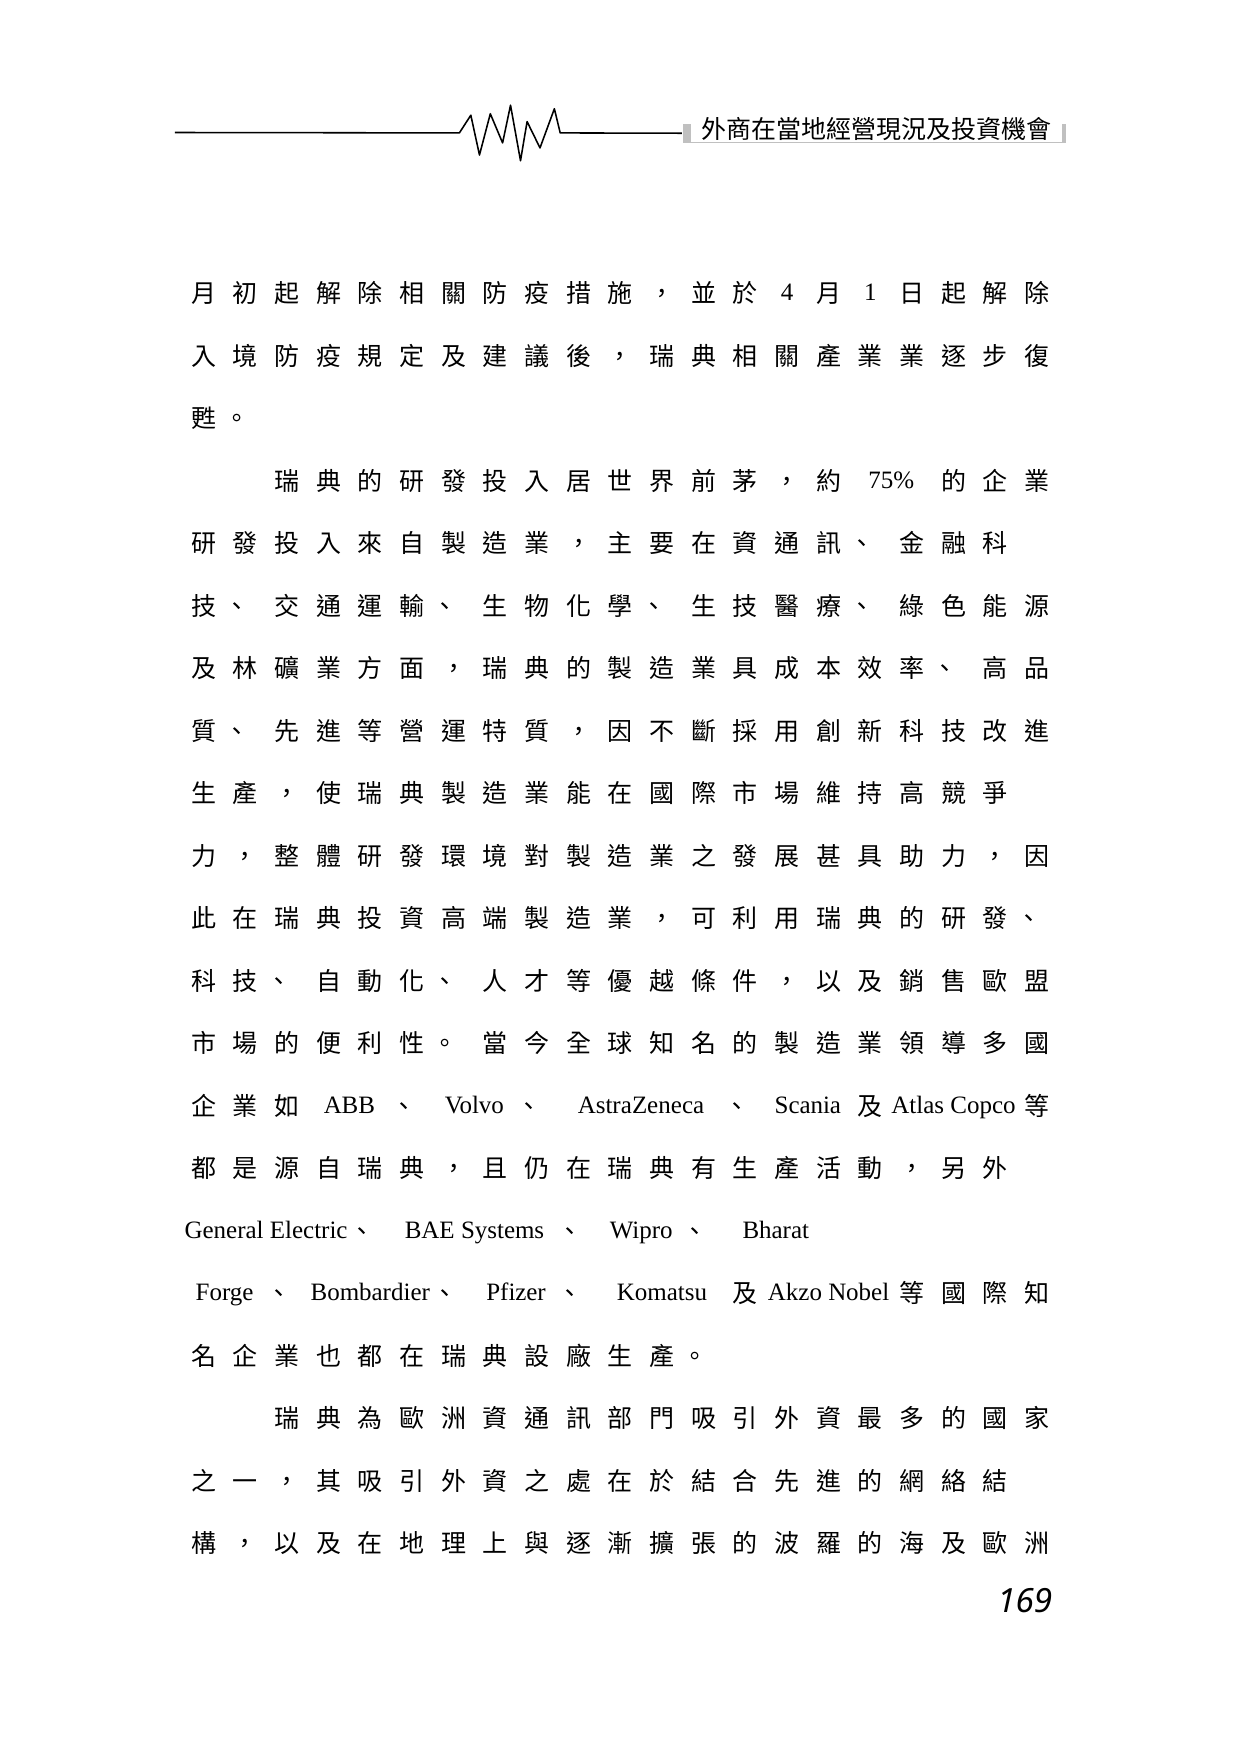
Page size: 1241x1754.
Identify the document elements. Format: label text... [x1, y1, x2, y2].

text 月初起解除相關防疫措施，並於4月1日起解除入境防疫規定及建議後，瑞典相關產業業逐步復甦。 [183, 250, 1058, 438]
text 瑞典為歐洲資通訊部門吸引外資最多的國家之一，其吸引外資之處在於結合先進的網絡結構，以及在地理上與逐漸擴張的波羅的海及歐洲 [183, 1375, 1058, 1563]
text 瑞典的研發投入居世界前茅，約75%的企業研發投入來自製造業，主要在資通訊、金融科技、交通運輸、生物化學、生技醫療、綠色能源及林礦業方面，瑞典的製造業具成本效率、高品質、先進等營運特質，因不斷採用創新科技改進生產，使瑞典製造業能在國際市場維持高競爭力，整體研發環境對製造業之發展甚具助力，因此在瑞典投資高端製造業，可利用瑞典的研發、科技、自動化、人才等優越條件，以及銷售歐盟市場的便利性。當今全球知名的製造業領導多國企業如ABB、Volvo、AstraZeneca、Scania及Atlas Copco等都是源自瑞典，且仍在瑞典有生產活動，另外General Electric、BAE Systems、Wipro、Bharat Forge、Bombardier、Pfizer、Komatsu及Akzo Nobel等國際知名企業也都在瑞典設廠生產。 [183, 438, 1058, 1375]
